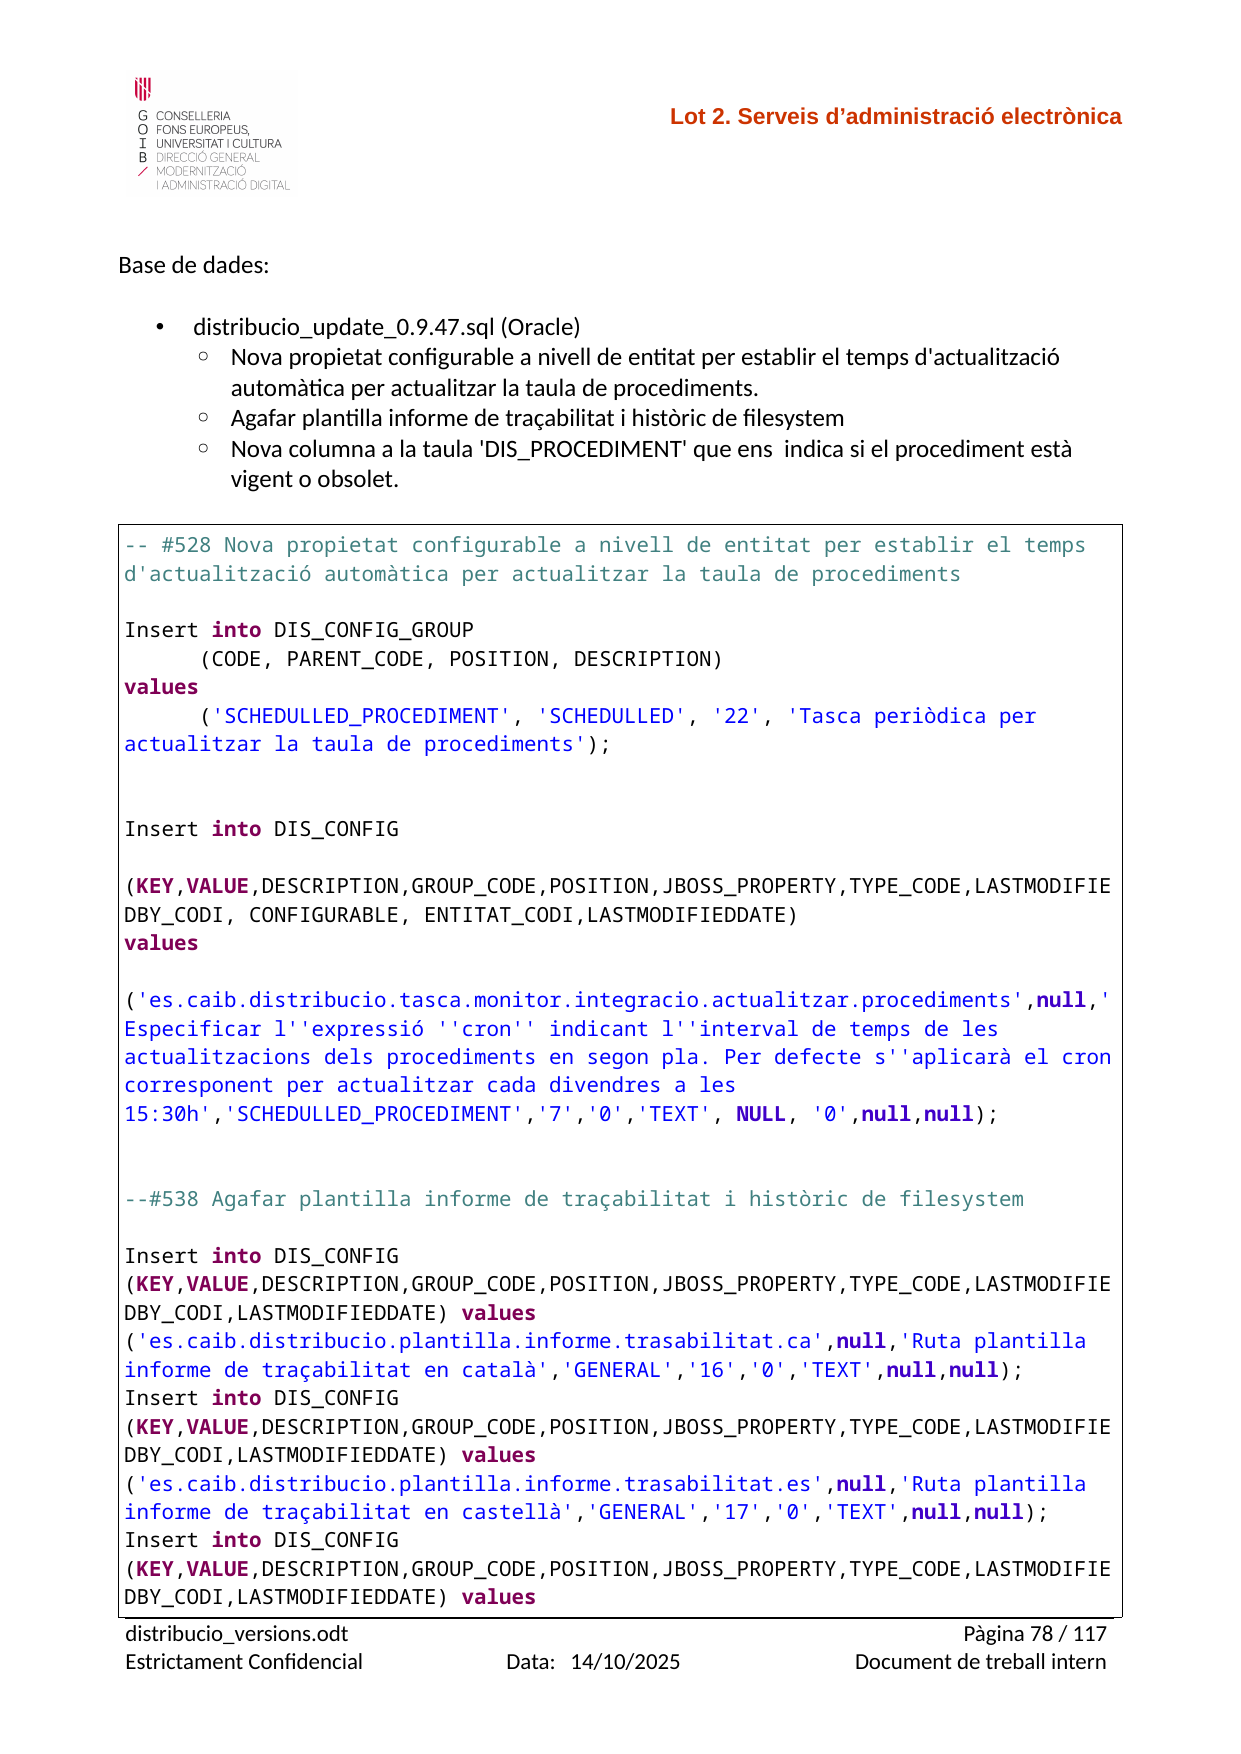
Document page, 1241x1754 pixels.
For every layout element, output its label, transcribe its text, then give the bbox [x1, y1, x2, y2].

text Base de dades: [118, 250, 1122, 280]
picture [126, 70, 299, 197]
list distribucio_update_0.9.47.sql (Oracle) [156, 311, 1122, 341]
list Agafar plantilla informe de traçabilitat i històric de filesystem [193, 402, 1122, 433]
table_header -- #528 Nova propietat configurable a nivell de entitat per establir el temps d'actualització automàtica per actualitzar la taula de procediments Insert into DIS_CONFIG_GROUP (CODE, PARENT_CODE, POSITION, DESCRIPTION) values ('SCHEDULLED_PROCEDIMENT', 'SCHEDULLED', '22', 'Tasca periòdica per actualitzar la taula de procediments'); Insert into DIS_CONFIG (KEY,VALUE,DESCRIPTION,GROUP_CODE,POSITION,JBOSS_PROPERTY,TYPE_CODE,LASTMODIFIEDBY_CODI, CONFIGURABLE, ENTITAT_CODI,LASTMODIFIEDDATE) values ('es.caib.distribucio.tasca.monitor.integracio.actualitzar.procediments',null,'Especificar l''expressió ''cron'' indicant l''interval de temps de les actualitzacions dels procediments en segon pla. Per defecte s''aplicarà el cron corresponent per actualitzar cada divendres a les 15:30h','SCHEDULLED_PROCEDIMENT','7','0','TEXT', NULL, '0',null,null); --#538 Agafar plantilla informe de traçabilitat i històric de filesystem Insert into DIS_CONFIG (KEY,VALUE,DESCRIPTION,GROUP_CODE,POSITION,JBOSS_PROPERTY,TYPE_CODE,LASTMODIFIEDBY_CODI,LASTMODIFIEDDATE) values ('es.caib.distribucio.plantilla.informe.trasabilitat.ca',null,'Ruta plantilla informe de traçabilitat en català','GENERAL','16','0','TEXT',null,null); Insert into DIS_CONFIG (KEY,VALUE,DESCRIPTION,GROUP_CODE,POSITION,JBOSS_PROPERTY,TYPE_CODE,LASTMODIFIEDBY_CODI,LASTMODIFIEDDATE) values ('es.caib.distribucio.plantilla.informe.trasabilitat.es',null,'Ruta plantilla informe de traçabilitat en castellà','GENERAL','17','0','TEXT',null,null); Insert into DIS_CONFIG (KEY,VALUE,DESCRIPTION,GROUP_CODE,POSITION,JBOSS_PROPERTY,TYPE_CODE,LASTMODIFIEDBY_CODI,LASTMODIFIEDDATE) values [119, 525, 1122, 1617]
list Nova columna a la taula 'DIS_PROCEDIMENT' que ens indica si el procediment està vigent o obsolet. [193, 433, 1122, 494]
list Nova propietat configurable a nivell de entitat per establir el temps d'actualització automàtica per actualitzar la taula de procediments. [193, 341, 1122, 402]
